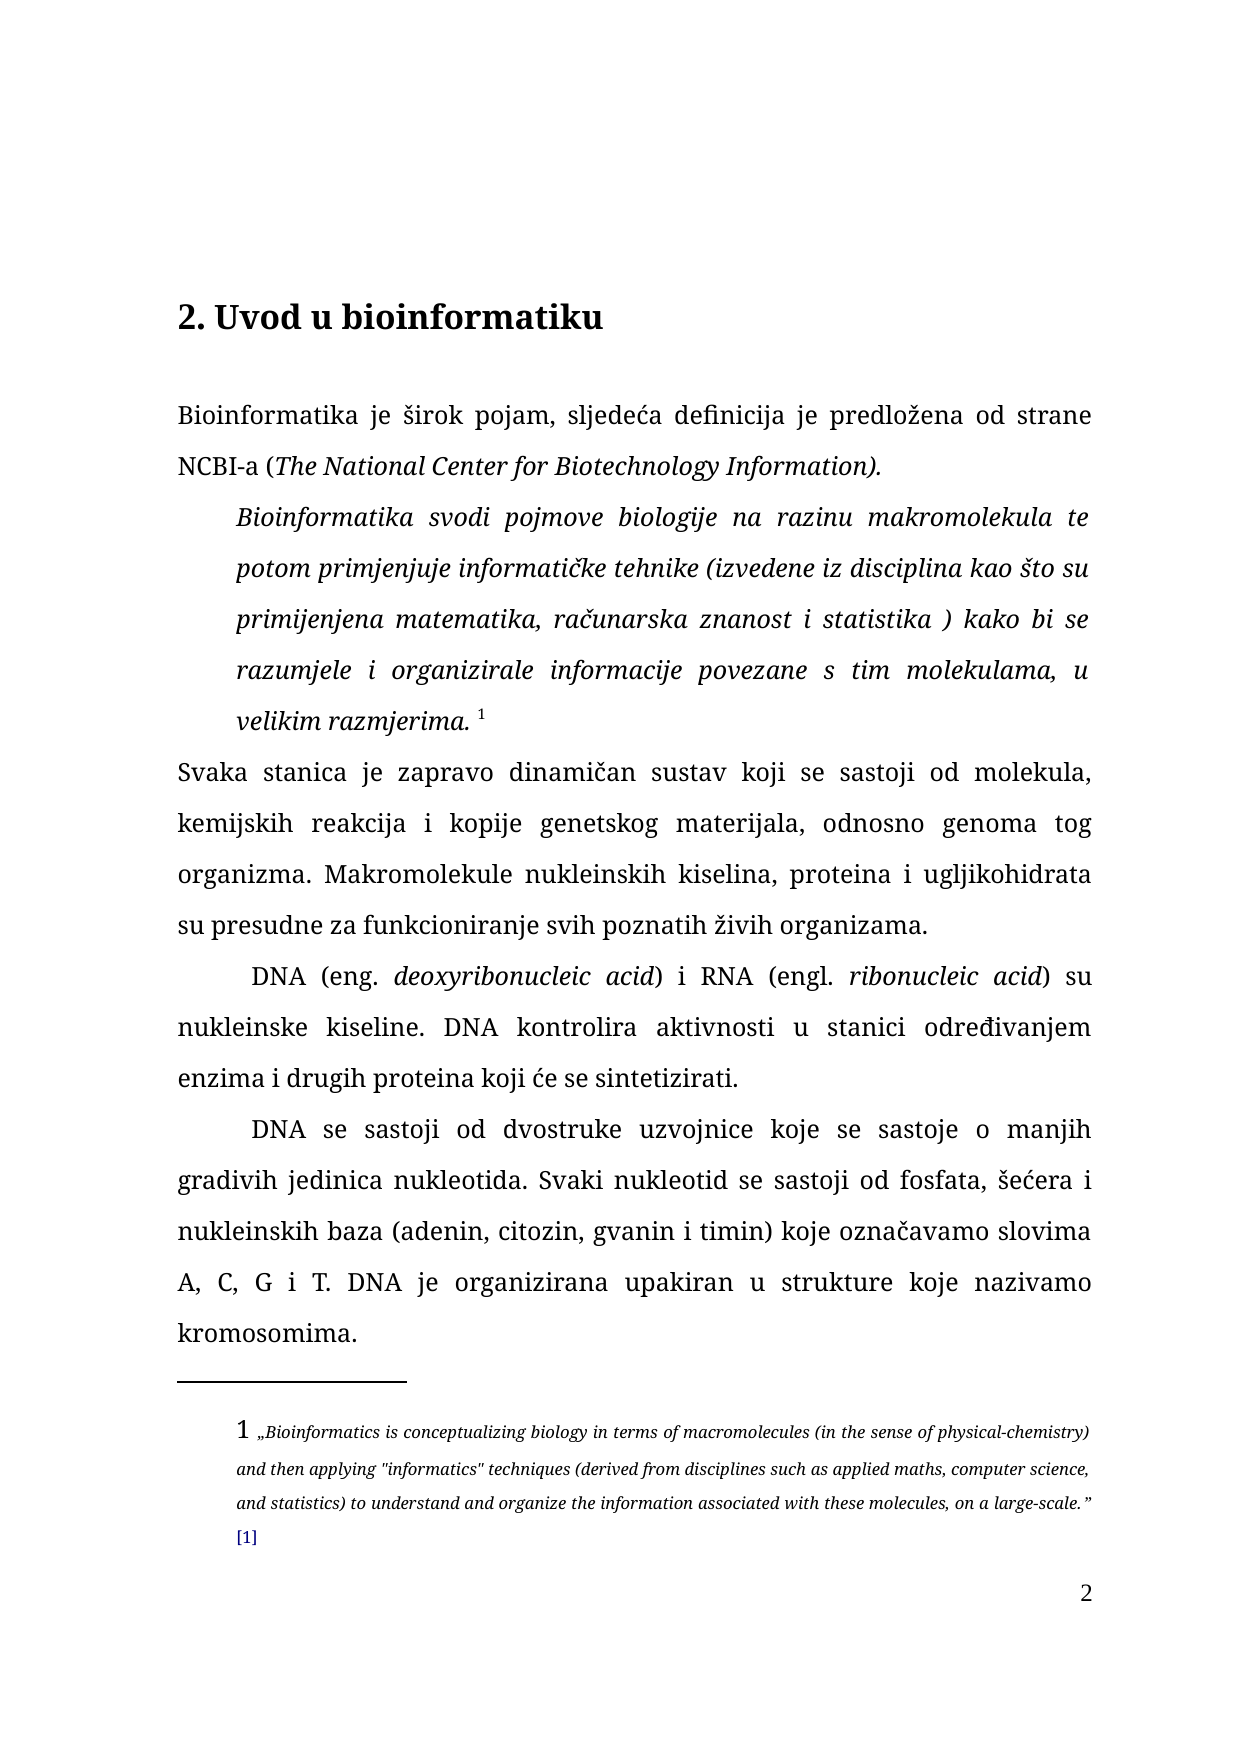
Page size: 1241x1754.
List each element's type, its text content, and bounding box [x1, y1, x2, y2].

text DNA se sastoji od dvostruke uzvojnice koje se sastoje o manjih gradivih jedinica nukleotida. Svaki nukleotid se sastoji od fosfata, šećera i nukleinskih baza (adenin, citozin, gvanin i timin) koje označavamo slovima A, C, G i T. DNA je organizirana upakiran u strukture koje nazivamo kromosomima. [177, 1112, 1093, 1350]
text Bioinformatika svodi pojmove biologije na razinu makromolekula te potom primjenjuje informatičke tehnike (izvedene iz disciplina kao što su primijenjena matematika, računarska znanost i statistika ) kako bi se razumjele i organizirale informacije povezane s tim molekulama, u velikim razmjerima. [236, 499, 1093, 738]
text DNA (eng. deoxyribonucleic acid) i RNA (engl. ribonucleic acid) su nukleinske kiseline. DNA kontrolira aktivnosti u stanici određivanjem enzima i drugih proteina koji će se sintetizirati. [177, 959, 1093, 1095]
text „Bioinformatics is conceptualizing biology in terms of macromolecules (in the sense of physical-chemistry) and then applying "informatics" techniques (derived from disciplines such as applied maths, computer science, and statistics) to understand and organize the information associated with these molecules, on a large-scale.” [1] [236, 1412, 1093, 1548]
subtitle 2. Uvod u bioinformatiku [177, 293, 1093, 339]
text Svaka stanica je zapravo dinamičan sustav koji se sastoji od molekula, kemijskih reakcija i kopije genetskog materijala, odnosno genoma tog organizma. Makromolekule nukleinskih kiselina, proteina i ugljikohidrata su presudne za funkcioniranje svih poznatih živih organizama. [177, 755, 1093, 942]
text Bioinformatika je širok pojam, sljedeća definicija je predložena od strane NCBI-a (The National Center for Biotechnology Information). [177, 397, 1093, 482]
